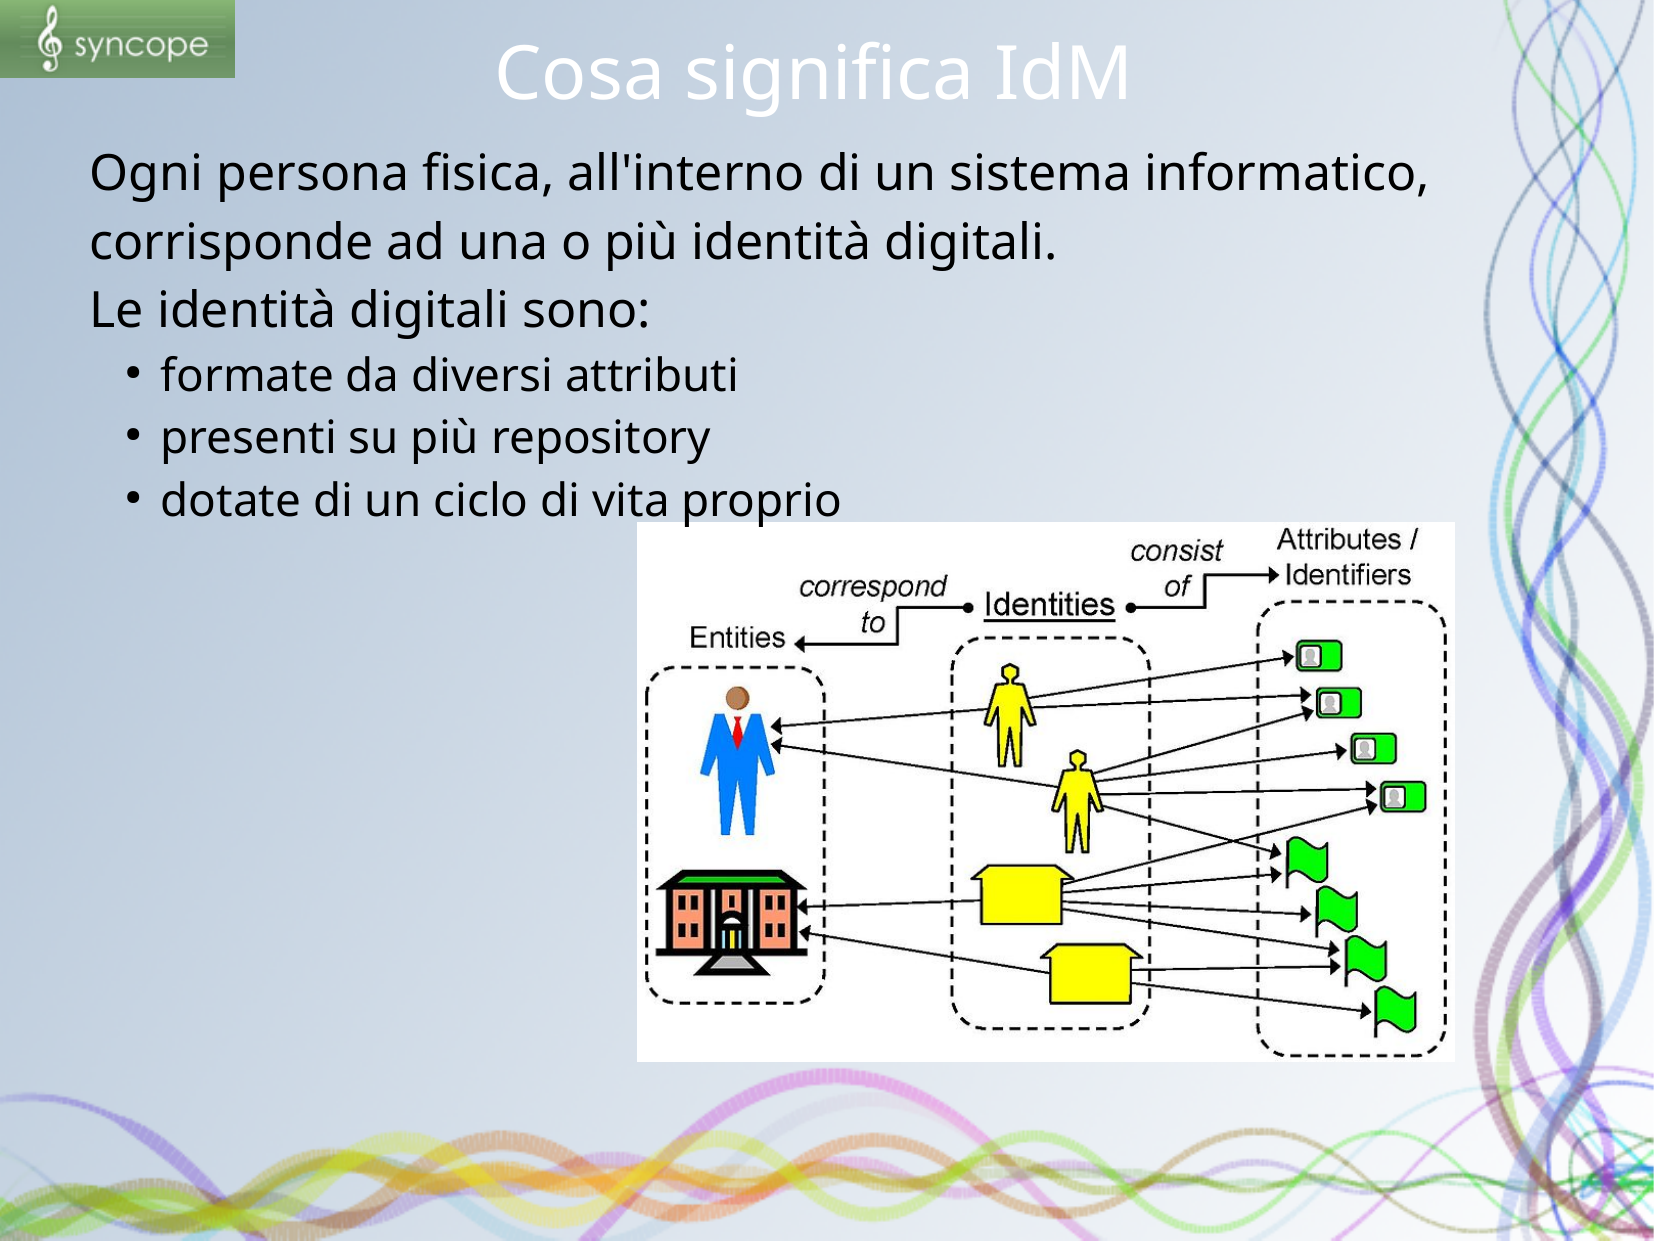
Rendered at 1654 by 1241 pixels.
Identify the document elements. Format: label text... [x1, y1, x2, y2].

text_box Ogni persona fisica, all'interno di un sistema informatico, corrisponde ad una o più identità digitali. Le identità digitali sono: formate da diversi attributi presenti su più repository dotate di un ciclo di vita proprio [75, 129, 1486, 587]
text_box Cosa significa IdM [479, 12, 1174, 129]
picture [0, 0, 1654, 1241]
